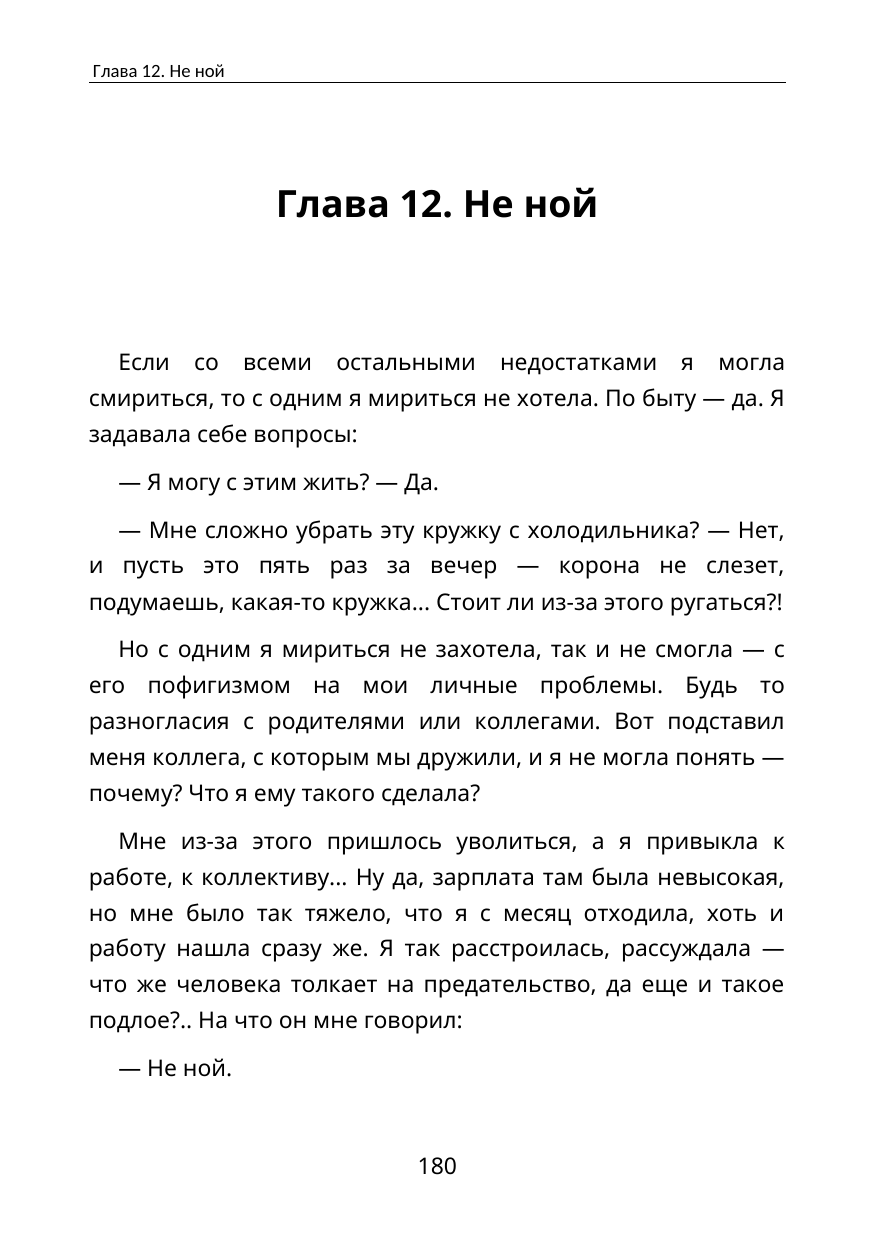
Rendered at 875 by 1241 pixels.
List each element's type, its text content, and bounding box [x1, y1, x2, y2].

text Если со всеми остальными недостатками я могла смириться, то с одним я мириться не хотела. По быту — да. Я задавала себе вопросы: [88, 346, 786, 449]
subtitle Глава 12. Не ной [88, 177, 786, 228]
text — Не ной. [88, 1052, 786, 1083]
text — Я могу с этим жить? — Да. [88, 466, 786, 497]
text Но с одним я мириться не захотела, так и не смогла — с его пофигизмом на мои личные проблемы. Будь то разногласия с родителями или коллегами. Вот подставил меня коллега, с которым мы дружили, и я не могла понять — почему? Что я ему такого сделала? [88, 633, 786, 808]
text — Мне сложно убрать эту кружку с холодильника? — Нет, и пусть это пять раз за вечер — корона не слезет, подумаешь, какая-то кружка... Стоит ли из-за этого ругаться?! [88, 513, 786, 617]
text Мне из-за этого пришлось уволиться, а я привыкла к работе, к коллективу... Ну да, зарплата там была невысокая, но мне было так тяжело, что я с месяц отходила, хоть и работу нашла сразу же. Я так расстроилась, рассуждала — что же человека толкает на предательство, да еще и такое подлое?.. На что он мне говорил: [88, 824, 786, 1036]
